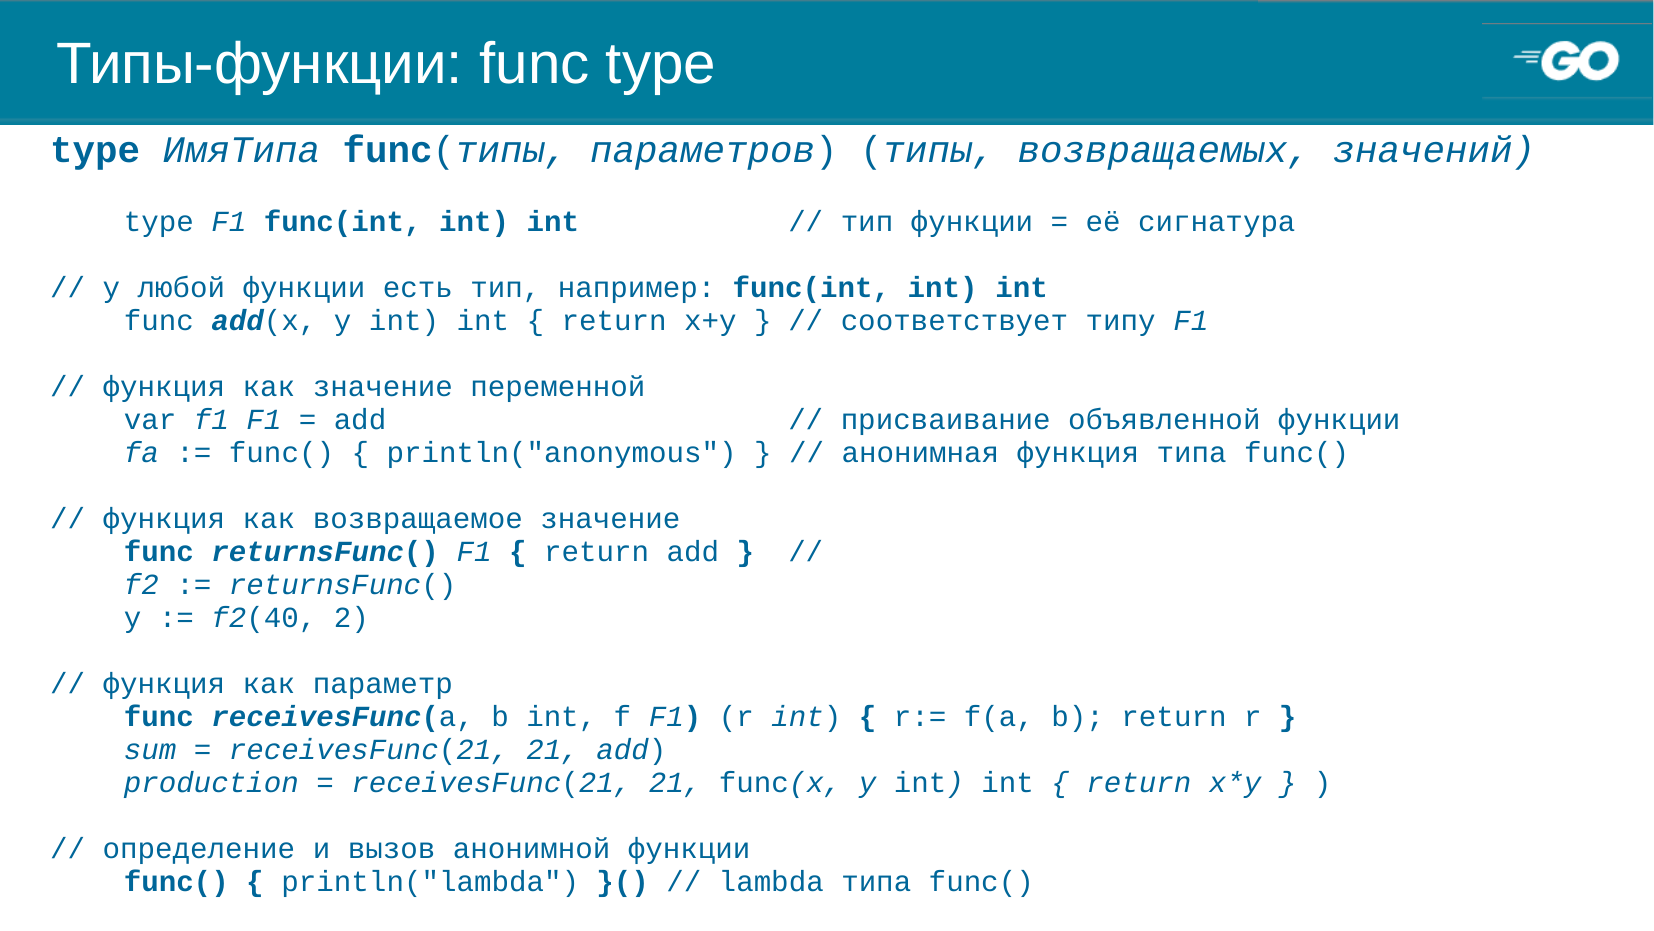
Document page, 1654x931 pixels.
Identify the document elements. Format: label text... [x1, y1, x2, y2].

picture [1542, 41, 1619, 81]
text_box Типы-функции: func type [41, 23, 1495, 104]
text_box type ИмяТипа func(типы, параметров) (типы, возвращаемых, значений) type F1 func(int, int) int // тип функции = её сигнатура // у любой функции есть тип, например: func(int, int) int func add(x, y int) int { return x+y } // соответствует типу F1 // функция как значение переменной var f1 F1 = add // присваивание объявленной функции fa := func() { println("anonymous") } // анонимная функция типа func() // функция как возвращаемое значение func returnsFunc() F1 { return add } // f2 := returnsFunc() y := f2(40, 2) // функция как параметр func receivesFunc(a, b int, f F1) (r int) { r:= f(a, b); return r } sum = receivesFunc(21, 21, add) production = receivesFunc(21, 21, func(x, y int) int { return x*y } ) // определение и вызов анонимной функции func() { println("lambda") }() // lambda типа func() [35, 124, 1619, 908]
